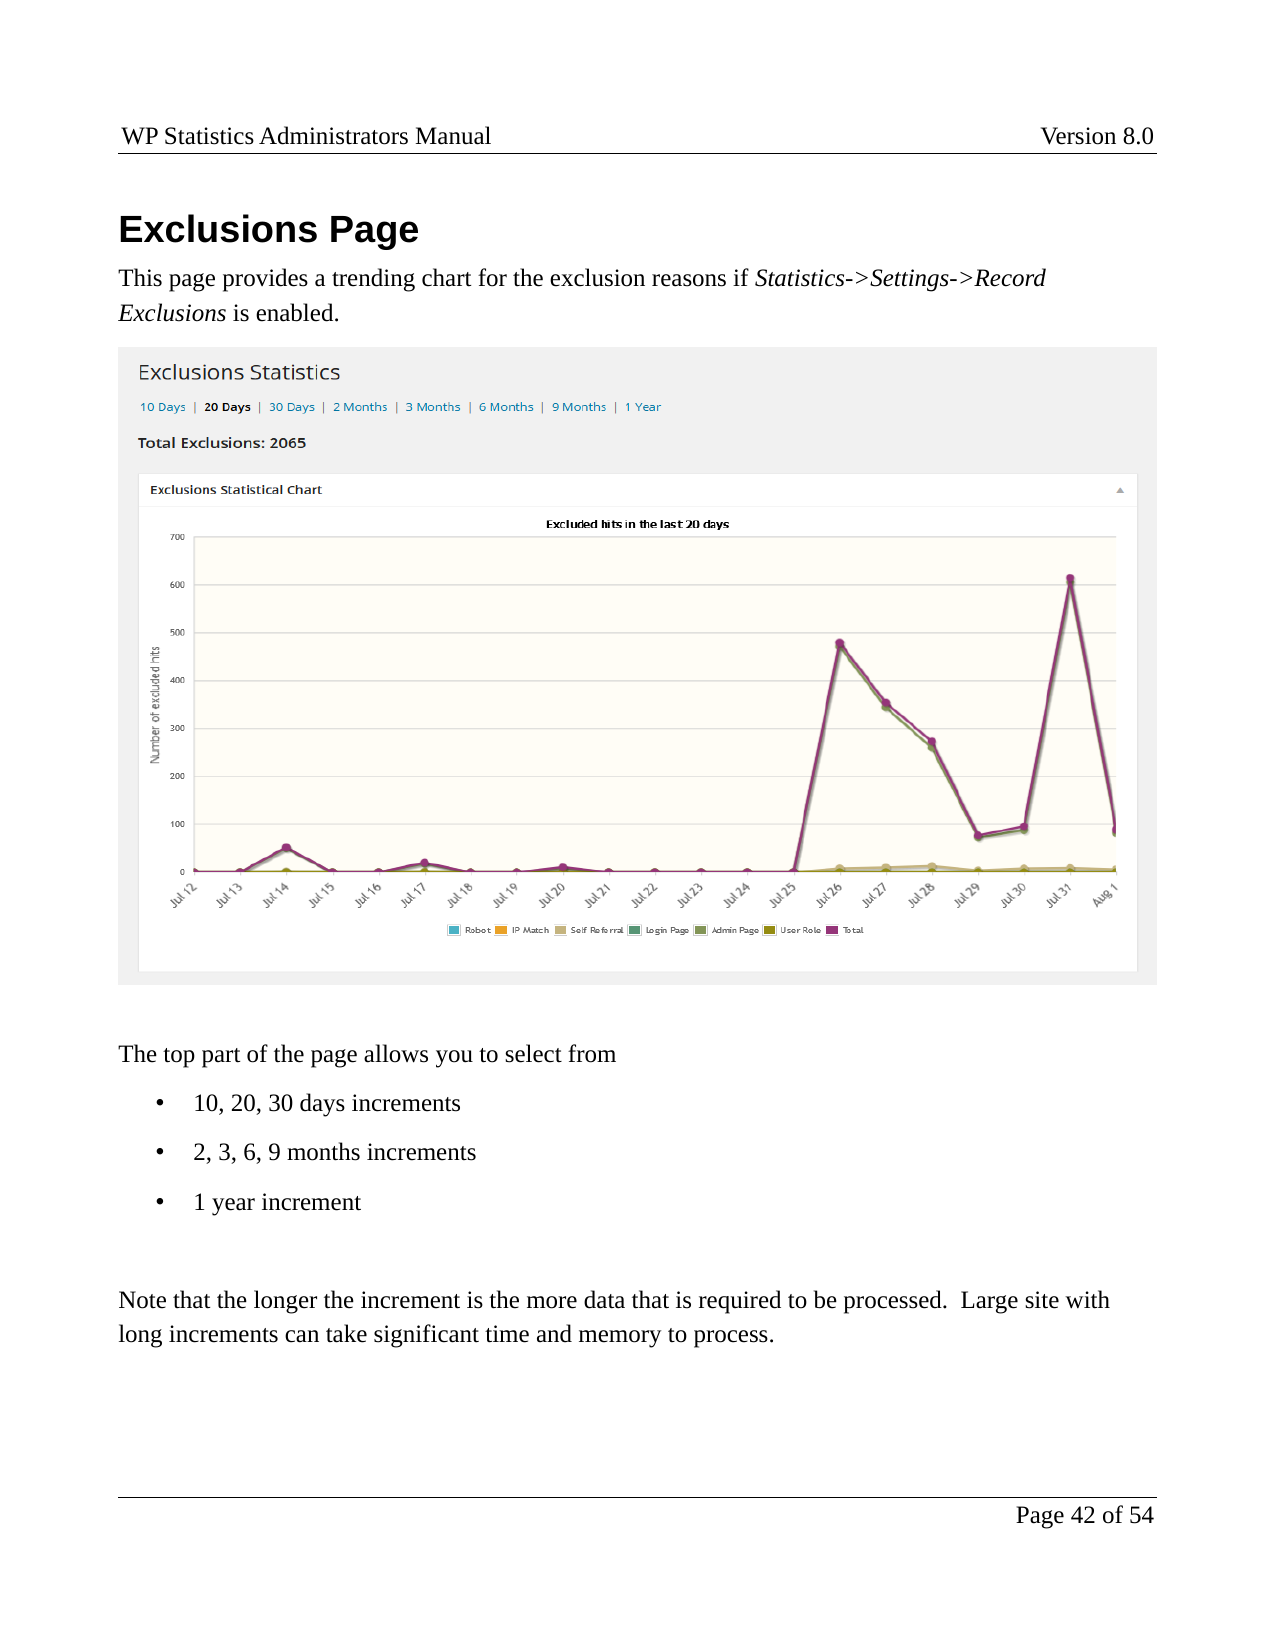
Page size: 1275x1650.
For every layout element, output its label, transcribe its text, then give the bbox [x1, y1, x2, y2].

text This page provides a trending chart for the exclusion reasons if Statistics->Settings->Record Exclusions is enabled. [118, 263, 1157, 327]
list 2, 3, 6, 9 months increments [156, 1137, 1157, 1166]
picture [118, 347, 1157, 985]
list 10, 20, 30 days increments [156, 1088, 1157, 1117]
list 1 year increment [156, 1187, 1157, 1215]
text Note that the longer the increment is the more data that is required to be processed. Large site with long increments can take significant time and memory to process. [118, 1285, 1157, 1348]
subtitle Exclusions Page [118, 207, 1157, 251]
text The top part of the page allows you to select from [118, 1039, 1157, 1068]
